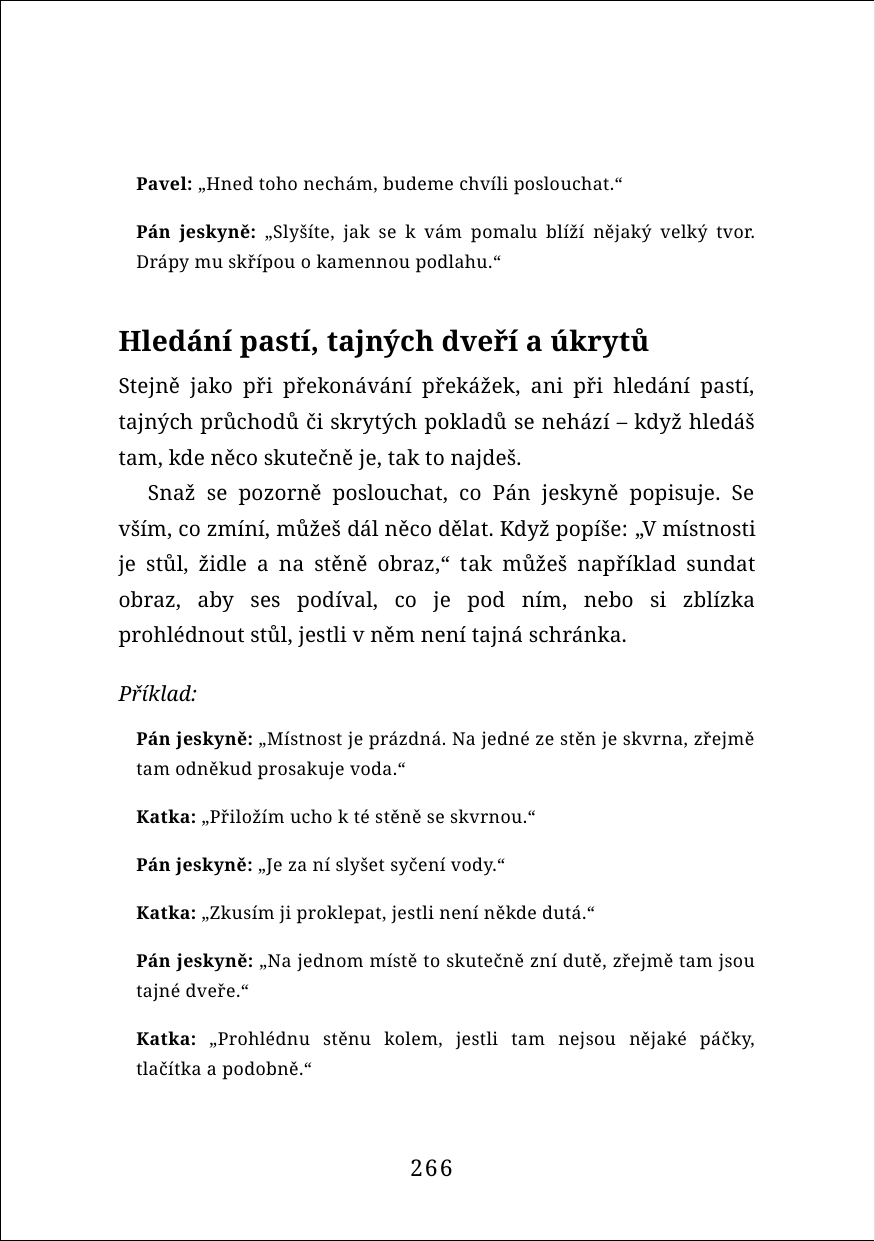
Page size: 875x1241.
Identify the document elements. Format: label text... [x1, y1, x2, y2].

text Příklad: [118, 679, 756, 708]
text Stejně jako při překonávání překážek, ani při hledání pastí, tajných průchodů či skrytých pokladů se nehází – když hledáš tam, kde něco skutečně je, tak to najdeš. Snaž se pozorně poslouchat, co Pán jeskyně popisuje. Se vším, co zmíní, můžeš dál něco dělat. Když popíše: „V místnosti je stůl, židle a na stěně obraz,“ tak můžeš například sundat obraz, aby ses podíval, co je pod ním, nebo si zblízka prohlédnout stůl, jestli v něm není tajná schránka. [118, 372, 756, 649]
text Katka: „Přiložím ucho k té stěně se skvrnou.“ [136, 805, 756, 829]
subtitle Hledání pastí, tajných dveří a úkrytů [118, 321, 756, 360]
text Pavel: „Hned toho nechám, budeme chvíli poslouchat.“ [136, 172, 756, 196]
text Katka: „Prohlédnu stěnu kolem, jestli tam nejsou nějaké páčky, tlačítka a podobně.“ [136, 1027, 756, 1081]
text Pán jeskyně: „Na jednom místě to skutečně zní dutě, zřejmě tam jsou tajné dveře.“ [136, 948, 756, 1003]
text Pán jeskyně: „Je za ní slyšet syčení vody.“ [136, 853, 756, 877]
text Pán jeskyně: „Místnost je prázdná. Na jedné ze stěn je skvrna, zřejmě tam odněkud prosakuje voda.“ [136, 727, 756, 781]
text Katka: „Zkusím ji proklepat, jestli není někde dutá.“ [136, 901, 756, 925]
text Pán jeskyně: „Slyšíte, jak se k vám pomalu blíží nějaký velký tvor. Drápy mu skřípou o kamennou podlahu.“ [136, 220, 756, 274]
